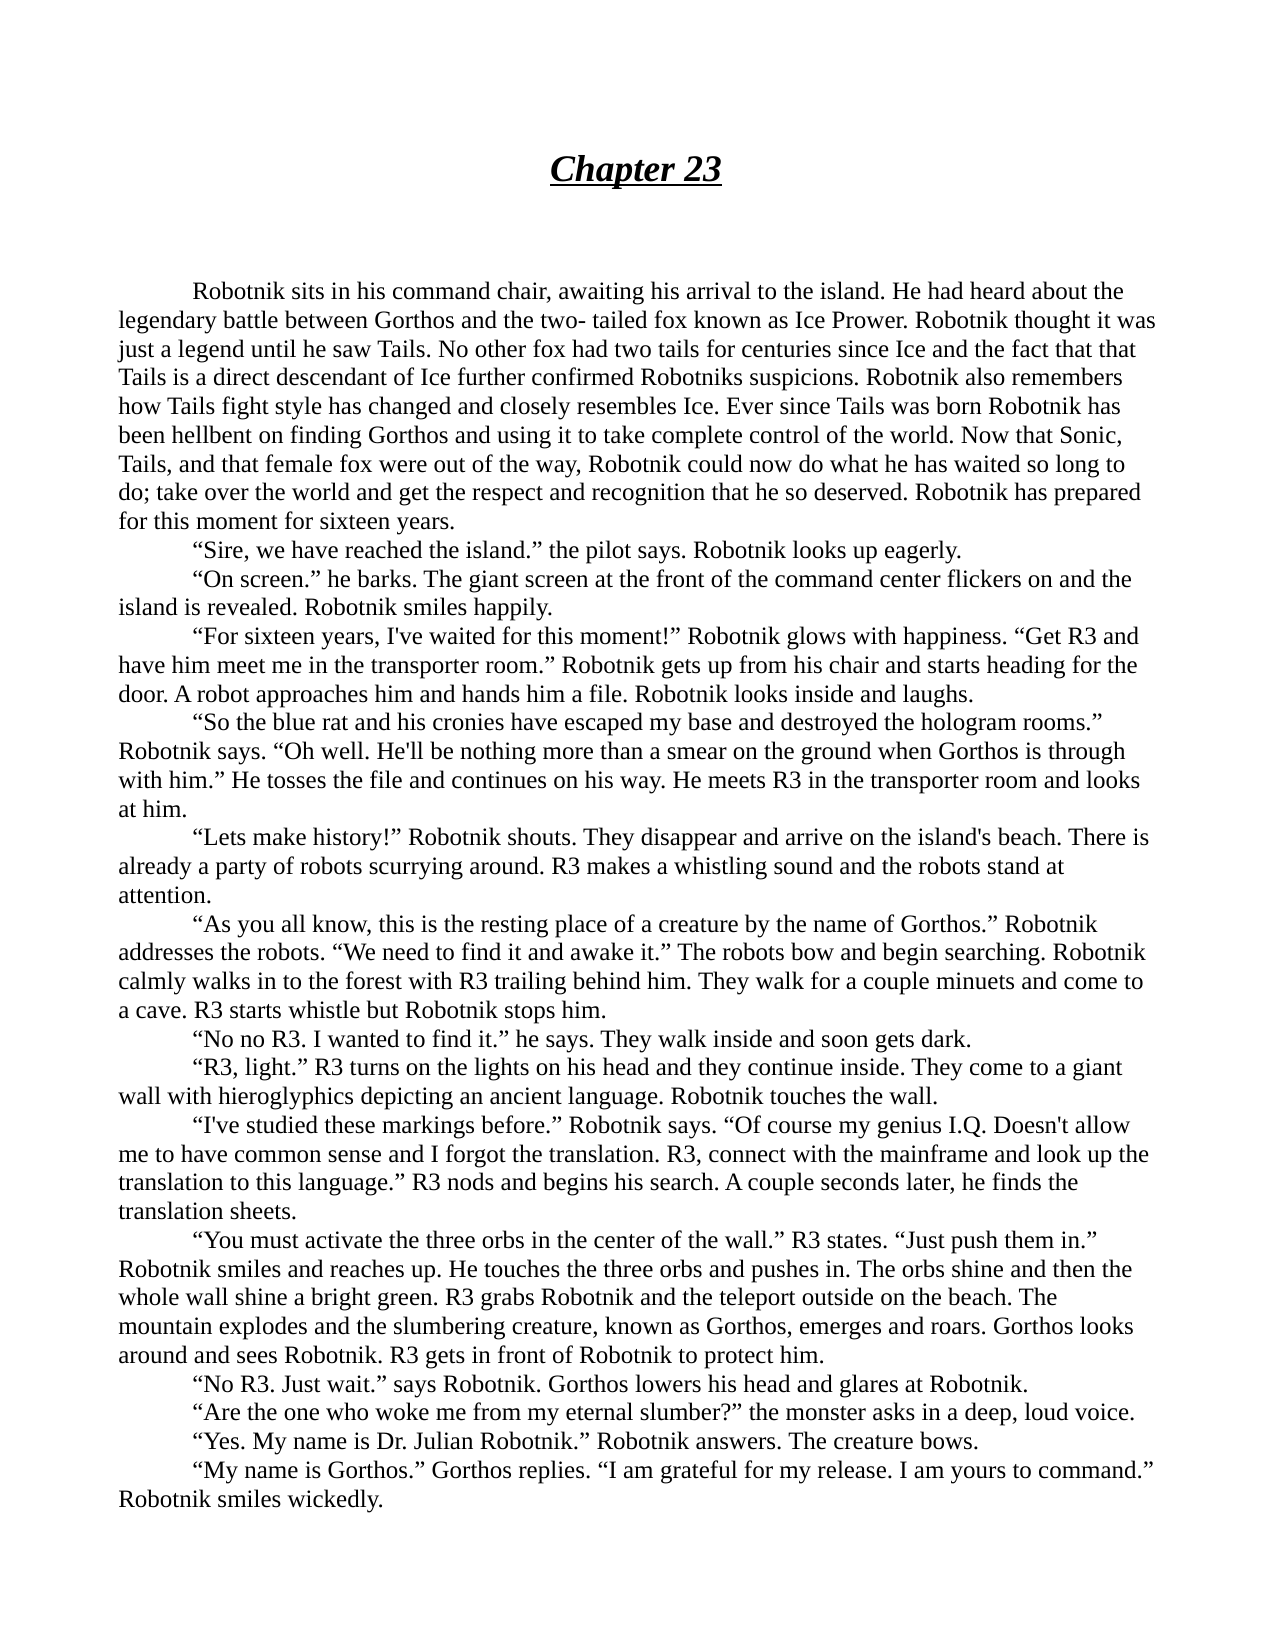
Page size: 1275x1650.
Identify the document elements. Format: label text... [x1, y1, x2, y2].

text “On screen.” he barks. The giant screen at the front of the command center flickers on and the island is revealed. Robotnik smiles happily. [118, 564, 1157, 621]
text “Lets make history!” Robotnik shouts. They disappear and arrive on the island's beach. There is already a party of robots scurrying around. R3 makes a whistling sound and the robots stand at attention. [118, 822, 1157, 909]
text “Are the one who woke me from my eternal slumber?” the monster asks in a deep, loud voice. [118, 1397, 1157, 1426]
text “So the blue rat and his cronies have escaped my base and destroyed the hologram rooms.” Robotnik says. “Oh well. He'll be nothing more than a smear on the ground when Gorthos is through with him.” He tosses the file and continues on his way. He meets R3 in the transporter room and looks at him. [118, 707, 1157, 822]
text “I've studied these markings before.” Robotnik says. “Of course my genius I.Q. Doesn't allow me to have common sense and I forgot the translation. R3, connect with the mainframe and look up the translation to this language.” R3 nods and begins his search. A couple seconds later, he finds the translation sheets. [118, 1110, 1157, 1225]
text “Sire, we have reached the island.” the pilot says. Robotnik looks up eagerly. [118, 535, 1157, 564]
text “As you all know, this is the resting place of a creature by the name of Gorthos.” Robotnik addresses the robots. “We need to find it and awake it.” The robots bow and begin searching. Robotnik calmly walks in to the forest with R3 trailing behind him. They walk for a couple minuets and come to a cave. R3 starts whistle but Robotnik stops him. [118, 909, 1157, 1024]
text “My name is Gorthos.” Gorthos replies. “I am grateful for my release. I am yours to command.” Robotnik smiles wickedly. [118, 1455, 1157, 1512]
text “R3, light.” R3 turns on the lights on his head and they continue inside. They come to a giant wall with hieroglyphics depicting an ancient language. Robotnik touches the wall. [118, 1052, 1157, 1110]
text “No no R3. I wanted to find it.” he says. They walk inside and soon gets dark. [118, 1024, 1157, 1052]
text Robotnik sits in his command chair, awaiting his arrival to the island. He had heard about the legendary battle between Gorthos and the two- tailed fox known as Ice Prower. Robotnik thought it was just a legend until he saw Tails. No other fox had two tails for centuries since Ice and the fact that that Tails is a direct descendant of Ice further confirmed Robotniks suspicions. Robotnik also remembers how Tails fight style has changed and closely resembles Ice. Ever since Tails was born Robotnik has been hellbent on finding Gorthos and using it to take complete control of the world. Now that Sonic, Tails, and that female fox were out of the way, Robotnik could now do what he has waited so long to do; take over the world and get the respect and recognition that he so deserved. Robotnik has prepared for this moment for sixteen years. [118, 276, 1157, 535]
text “Yes. My name is Dr. Julian Robotnik.” Robotnik answers. The creature bows. [118, 1426, 1157, 1455]
text “You must activate the three orbs in the center of the wall.” R3 states. “Just push them in.” Robotnik smiles and reaches up. He touches the three orbs and pushes in. The orbs shine and then the whole wall shine a bright green. R3 grabs Robotnik and the teleport outside on the beach. The mountain explodes and the slumbering creature, known as Gorthos, emerges and roars. Gorthos looks around and sees Robotnik. R3 gets in front of Robotnik to protect him. [118, 1225, 1157, 1369]
text Chapter 23 [118, 147, 1157, 190]
text “For sixteen years, I've waited for this moment!” Robotnik glows with happiness. “Get R3 and have him meet me in the transporter room.” Robotnik gets up from his chair and starts heading for the door. A robot approaches him and hands him a file. Robotnik looks inside and laughs. [118, 621, 1157, 707]
text “No R3. Just wait.” says Robotnik. Gorthos lowers his head and glares at Robotnik. [118, 1369, 1157, 1397]
